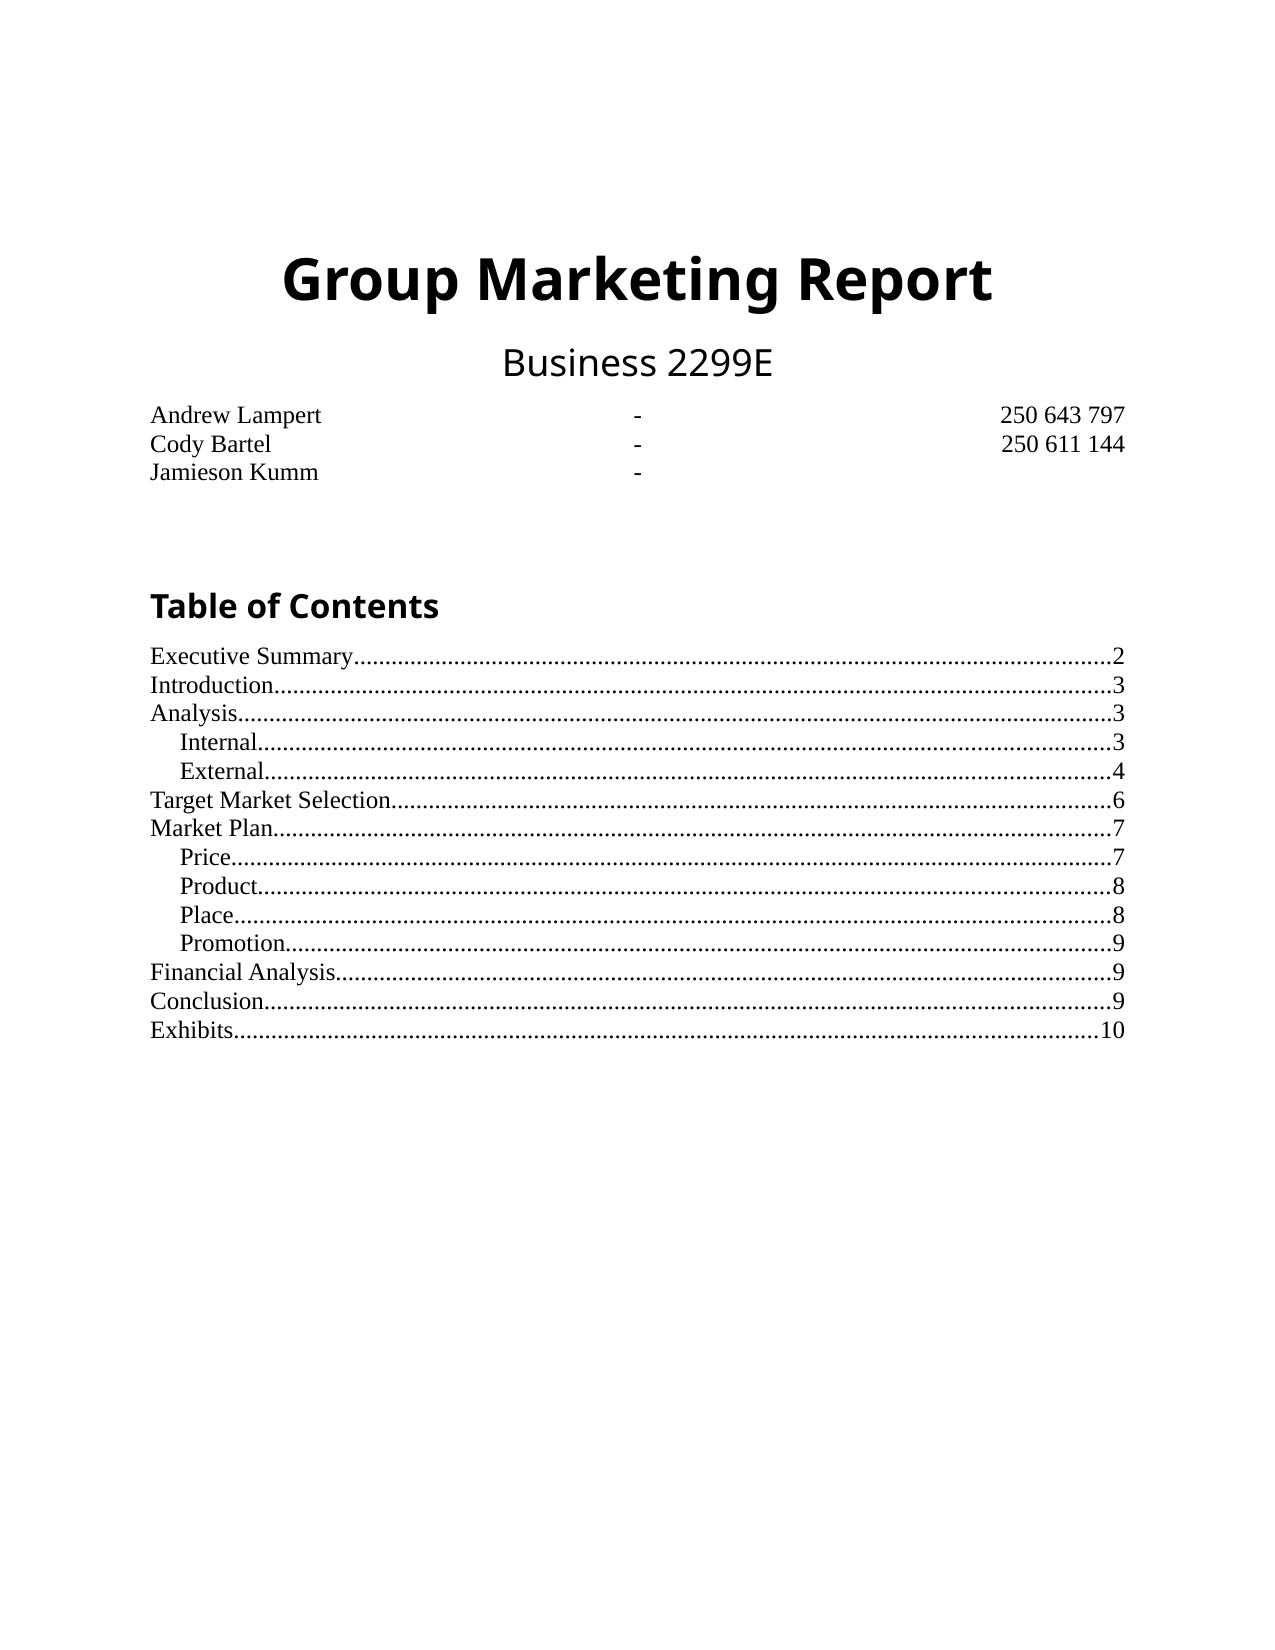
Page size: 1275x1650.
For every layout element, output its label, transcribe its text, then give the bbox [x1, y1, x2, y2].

text Promotion 9 [179, 928, 1125, 957]
table_cell 250 611 144 [800, 429, 1125, 457]
table_cell - [475, 458, 800, 486]
table_header 250 643 797 [800, 400, 1125, 429]
table_cell Cody Bartel [150, 429, 475, 457]
text Target Market Selection 6 [150, 785, 1125, 813]
text Financial Analysis 9 [150, 957, 1125, 986]
table_cell - [475, 429, 800, 457]
text Conclusion 9 [150, 986, 1125, 1015]
text Internal 3 [179, 727, 1125, 756]
table_header - [475, 400, 800, 429]
text Executive Summary 2 [150, 641, 1125, 670]
table_header Andrew Lampert [150, 400, 475, 429]
subtitle Table of Contents [150, 583, 1125, 628]
text Exhibits 10 [150, 1015, 1125, 1043]
text Product 8 [179, 871, 1125, 900]
text Place 8 [179, 900, 1125, 928]
text Analysis 3 [150, 698, 1125, 727]
title Group Marketing Report [150, 238, 1125, 318]
text External 4 [179, 756, 1125, 785]
subtitle Business 2299E [150, 336, 1125, 387]
text Price 7 [179, 842, 1125, 871]
table_cell Jamieson Kumm [150, 458, 475, 486]
table_cell [800, 458, 1125, 486]
text Market Plan 7 [150, 813, 1125, 842]
text Introduction 3 [150, 670, 1125, 698]
